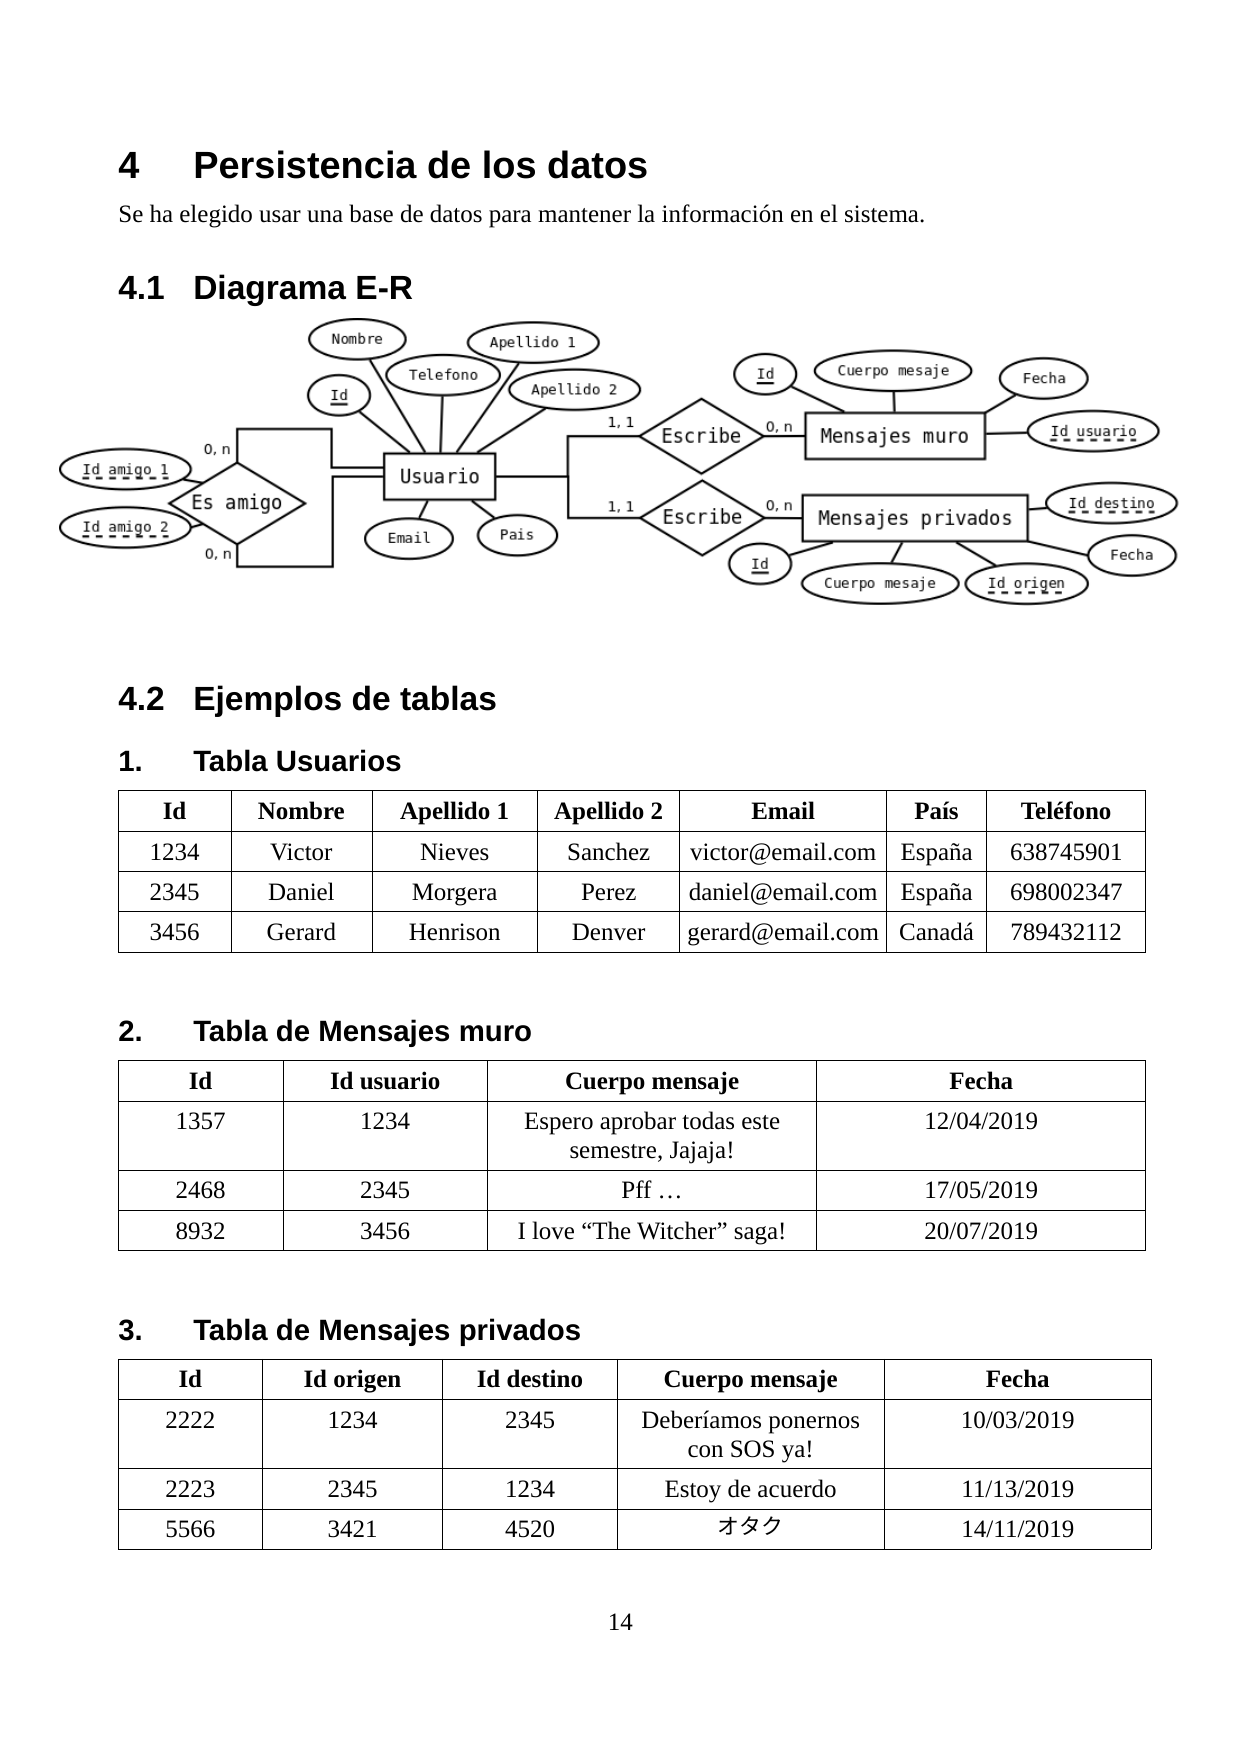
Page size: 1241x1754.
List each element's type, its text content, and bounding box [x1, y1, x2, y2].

table_cell 3456 [119, 912, 231, 952]
table_header Fecha [817, 1061, 1145, 1101]
table_header Apellido 1 [373, 791, 537, 831]
table_header Cuerpo mensaje [488, 1061, 816, 1101]
table_cell 2345 [119, 872, 231, 911]
subtitle Tabla de Mensajes privados [118, 1312, 1122, 1346]
table_header Nombre [232, 791, 372, 831]
table_cell Daniel [232, 872, 372, 911]
table_cell 5566 [119, 1510, 262, 1549]
table_cell 2223 [119, 1469, 262, 1508]
table_cell 698002347 [987, 872, 1145, 911]
table_cell 1234 [443, 1469, 617, 1508]
subtitle Ejemplos de tablas [118, 678, 1122, 717]
table_header Teléfono [987, 791, 1145, 831]
table_header País [887, 791, 986, 831]
table_header Id [119, 1360, 262, 1399]
table_cell 20/07/2019 [817, 1211, 1145, 1250]
subtitle Persistencia de los datos [118, 143, 1122, 187]
table_cell daniel@email.com [680, 872, 886, 911]
table_header Id [119, 791, 231, 831]
table_cell 3456 [284, 1211, 487, 1250]
table_header Id usuario [284, 1061, 487, 1101]
table_cell 2345 [263, 1469, 442, 1508]
table_cell 3421 [263, 1510, 442, 1549]
table_header Cuerpo mensaje [618, 1360, 884, 1399]
table_cell 8932 [119, 1211, 283, 1250]
table_header Id destino [443, 1360, 617, 1399]
table_cell 1357 [119, 1102, 283, 1169]
table_header Apellido 2 [538, 791, 679, 831]
picture [59, 318, 1182, 606]
table_cell 2468 [119, 1171, 283, 1210]
table_cell 11/13/2019 [885, 1469, 1151, 1508]
table_cell I love “The Witcher” saga! [488, 1211, 816, 1250]
table_cell 1234 [263, 1400, 442, 1468]
text Se ha elegido usar una base de datos para mantener la información en el sistema. [118, 199, 1122, 228]
table_cell Canadá [887, 912, 986, 952]
table_cell Perez [538, 872, 679, 911]
table_cell Henrison [373, 912, 537, 952]
table_cell Deberíamos ponernos con SOS ya! [618, 1400, 884, 1468]
table_cell 638745901 [987, 832, 1145, 871]
table_cell Sanchez [538, 832, 679, 871]
table_header Fecha [885, 1360, 1151, 1399]
table_header Email [680, 791, 886, 831]
table_cell 14/11/2019 [885, 1510, 1151, 1549]
table_cell España [887, 832, 986, 871]
table_cell gerard@email.com [680, 912, 886, 952]
table_cell 12/04/2019 [817, 1102, 1145, 1169]
table_cell Nieves [373, 832, 537, 871]
table_cell 10/03/2019 [885, 1400, 1151, 1468]
table_cell 789432112 [987, 912, 1145, 952]
table_cell 17/05/2019 [817, 1171, 1145, 1210]
table_header Id origen [263, 1360, 442, 1399]
subtitle Diagrama E-R [118, 268, 1122, 306]
table_cell 2222 [119, 1400, 262, 1468]
subtitle Tabla Usuarios [118, 744, 1122, 778]
table_cell Denver [538, 912, 679, 952]
table_cell 2345 [284, 1171, 487, 1210]
table_cell Estoy de acuerdo [618, 1469, 884, 1508]
table_cell victor@email.com [680, 832, 886, 871]
table_cell Victor [232, 832, 372, 871]
table_cell 1234 [284, 1102, 487, 1169]
table_header Id [119, 1061, 283, 1101]
table_cell Pff … [488, 1171, 816, 1210]
table_cell 4520 [443, 1510, 617, 1549]
table_cell España [887, 872, 986, 911]
table_cell Gerard [232, 912, 372, 952]
table_cell Espero aprobar todas este semestre, Jajaja! [488, 1102, 816, 1169]
table_cell 1234 [119, 832, 231, 871]
table_cell Morgera [373, 872, 537, 911]
subtitle Tabla de Mensajes muro [118, 1014, 1122, 1048]
table_cell 2345 [443, 1400, 617, 1468]
table_cell オタク [618, 1510, 884, 1549]
